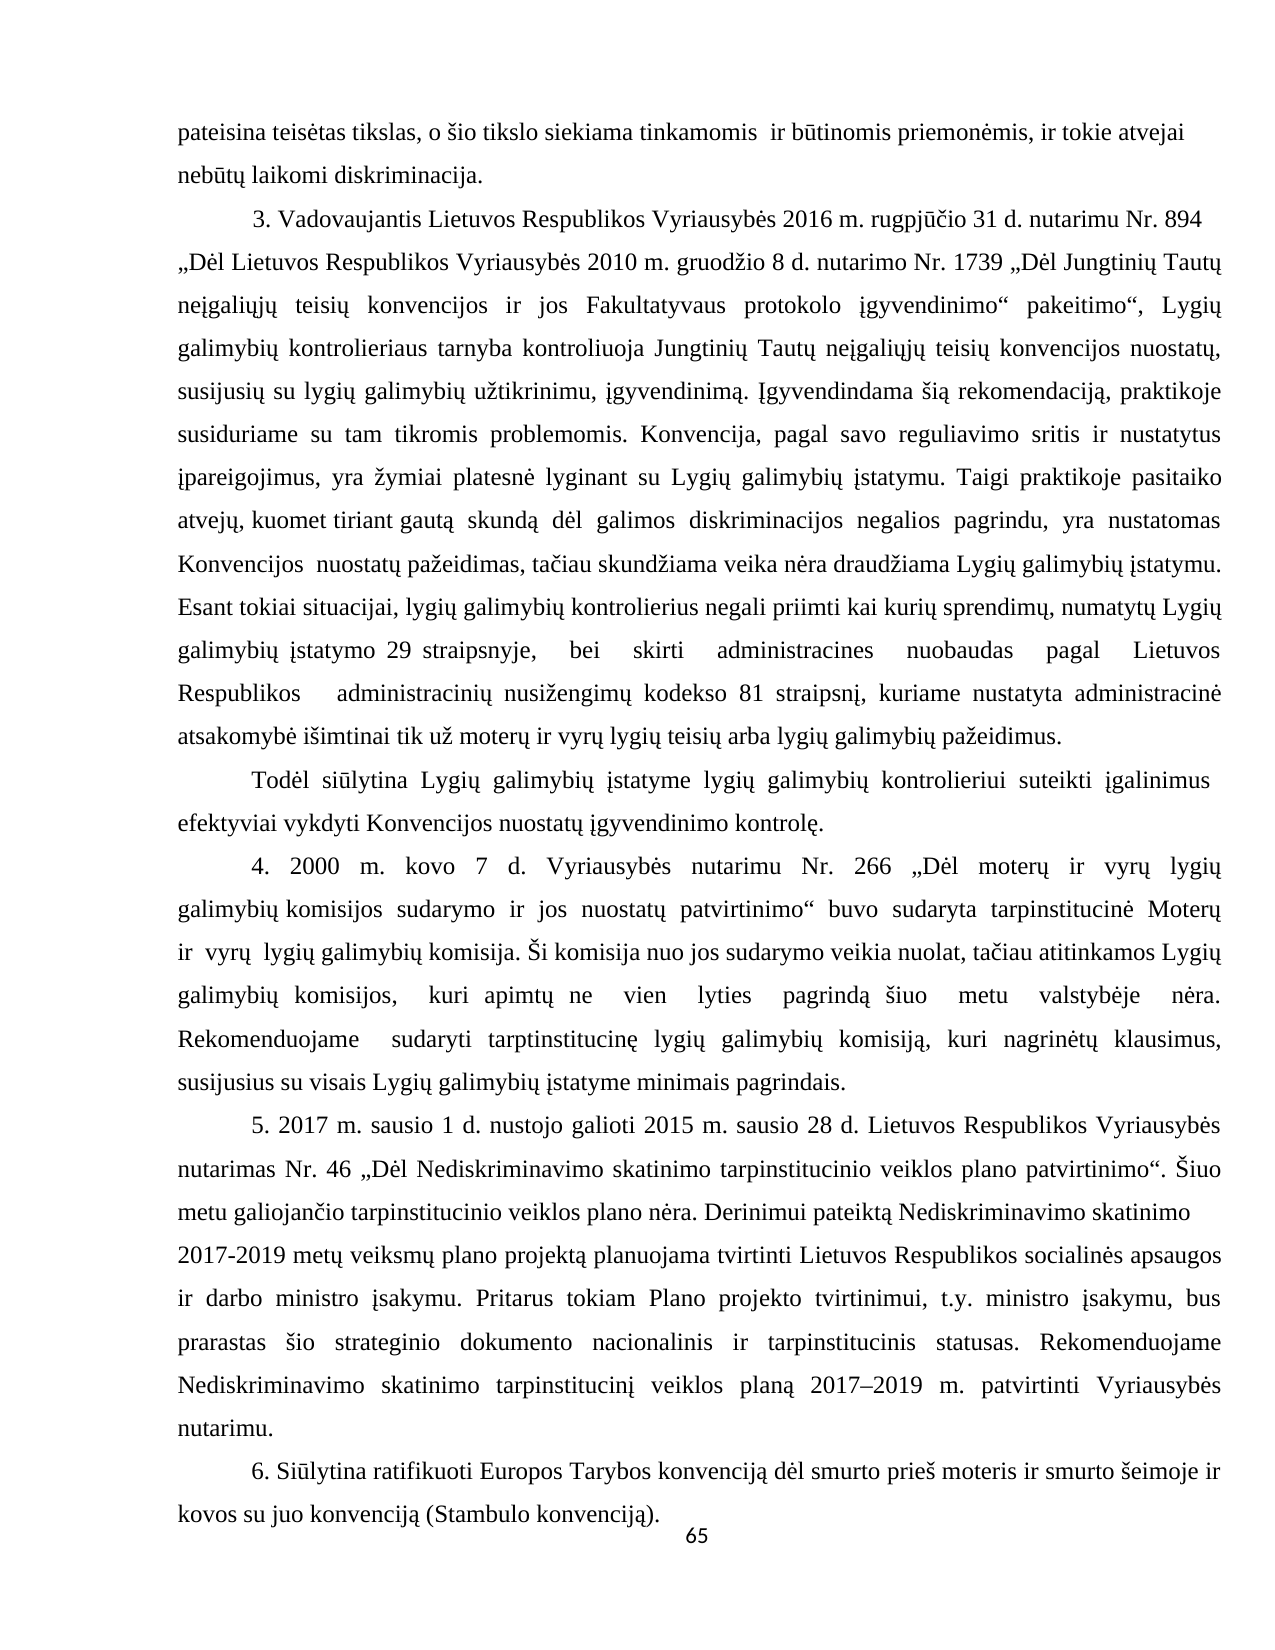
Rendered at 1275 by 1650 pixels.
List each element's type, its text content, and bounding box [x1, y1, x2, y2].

text efektyviai vykdyti Konvencijos nuostatų įgyvendinimo kontrolę. [177, 808, 830, 837]
text 3. Vadovaujantis Lietuvos Respublikos Vyriausybės 2016 m. rugpjūčio 31 d. nutarimu Nr. 894 [252, 204, 1229, 232]
text nebūtų laikomi diskriminacija. [177, 161, 489, 189]
text 5. 2017 m. sausio 1 d. nustojo galioti 2015 m. sausio 28 d. Lietuvos Respublikos Vyriausybės nutarimas Nr. 46 „Dėl Nediskriminavimo skatinimo tarpinstitucinio veiklos plano patvirtinimo“. Šiuo metu galiojančio tarpinstitucinio veiklos plano nėra. Derinimui pateiktą Nediskriminavimo skatinimo [177, 1111, 1222, 1226]
text Todėl siūlytina Lygių galimybių įstatyme lygių galimybių kontrolieriui suteikti įgalinimus [251, 765, 1229, 794]
text 4. 2000 m. kovo 7 d. Vyriausybės nutarimu Nr. 266 „Dėl moterų ir vyrų lygių galimybių komisijos sudarymo ir jos nuostatų patvirtinimo“ buvo sudaryta tarpinstitucinė Moterų ir vyrų lygių galimybių komisija. Ši komisija nuo jos sudarymo veikia nuolat, tačiau atitinkamos Lygių galimybių komisijos, kuri apimtų ne vien lyties pagrindą šiuo metu valstybėje nėra. Rekomenduojame sudaryti tarptinstitucinę lygių galimybių komisiją, kuri nagrinėtų klausimus, susijusius su visais Lygių galimybių įstatyme minimais pagrindais. [177, 851, 1222, 1096]
text „Dėl Lietuvos Respublikos Vyriausybės 2010 m. gruodžio 8 d. nutarimo Nr. 1739 „Dėl Jungtinių Tautų neįgaliųjų teisių konvencijos ir jos Fakultatyvaus protokolo įgyvendinimo“ pakeitimo“, Lygių galimybių kontrolieriaus tarnyba kontroliuoja Jungtinių Tautų neįgaliųjų teisių konvencijos nuostatų, susijusių su lygių galimybių užtikrinimu, įgyvendinimą. Įgyvendindama šią rekomendaciją, praktikoje susiduriame su tam tikromis problemomis. Konvencija, pagal savo reguliavimo sritis ir nustatytus įpareigojimus, yra žymiai platesnė lyginant su Lygių galimybių įstatymu. Taigi praktikoje pasitaiko atvejų, kuomet tiriant gautą skundą dėl galimos diskriminacijos negalios pagrindu, yra nustatomas Konvencijos nuostatų pažeidimas, tačiau skundžiama veika nėra draudžiama Lygių galimybių įstatymu. Esant tokiai situacijai, lygių galimybių kontrolierius negali priimti kai kurių sprendimų, numatytų Lygių galimybių įstatymo 29 straipsnyje, bei skirti administracines nuobaudas pagal Lietuvos Respublikos administracinių nusižengimų kodekso 81 straipsnį, kuriame nustatyta administracinė atsakomybė išimtinai tik už moterų ir vyrų lygių teisių arba lygių galimybių pažeidimus. [177, 247, 1223, 750]
text 2017-2019 metų veiksmų plano projektą planuojama tvirtinti Lietuvos Respublikos socialinės apsaugos ir darbo ministro įsakymu. Pritarus tokiam Plano projekto tvirtinimui, t.y. ministro įsakymu, bus prarastas šio strateginio dokumento nacionalinis ir tarpinstitucinis statusas. Rekomenduojame Nediskriminavimo skatinimo tarpinstitucinį veiklos planą 2017–2019 m. patvirtinti Vyriausybės nutarimu. [177, 1240, 1222, 1442]
text pateisina teisėtas tikslas, o šio tikslo siekiama tinkamomis ir būtinomis priemonėmis, ir tokie atvejai [177, 117, 1222, 146]
text 6. Siūlytina ratifikuoti Europos Tarybos konvenciją dėl smurto prieš moteris ir smurto šeimoje ir kovos su juo konvenciją (Stambulo konvenciją). [177, 1456, 1223, 1528]
